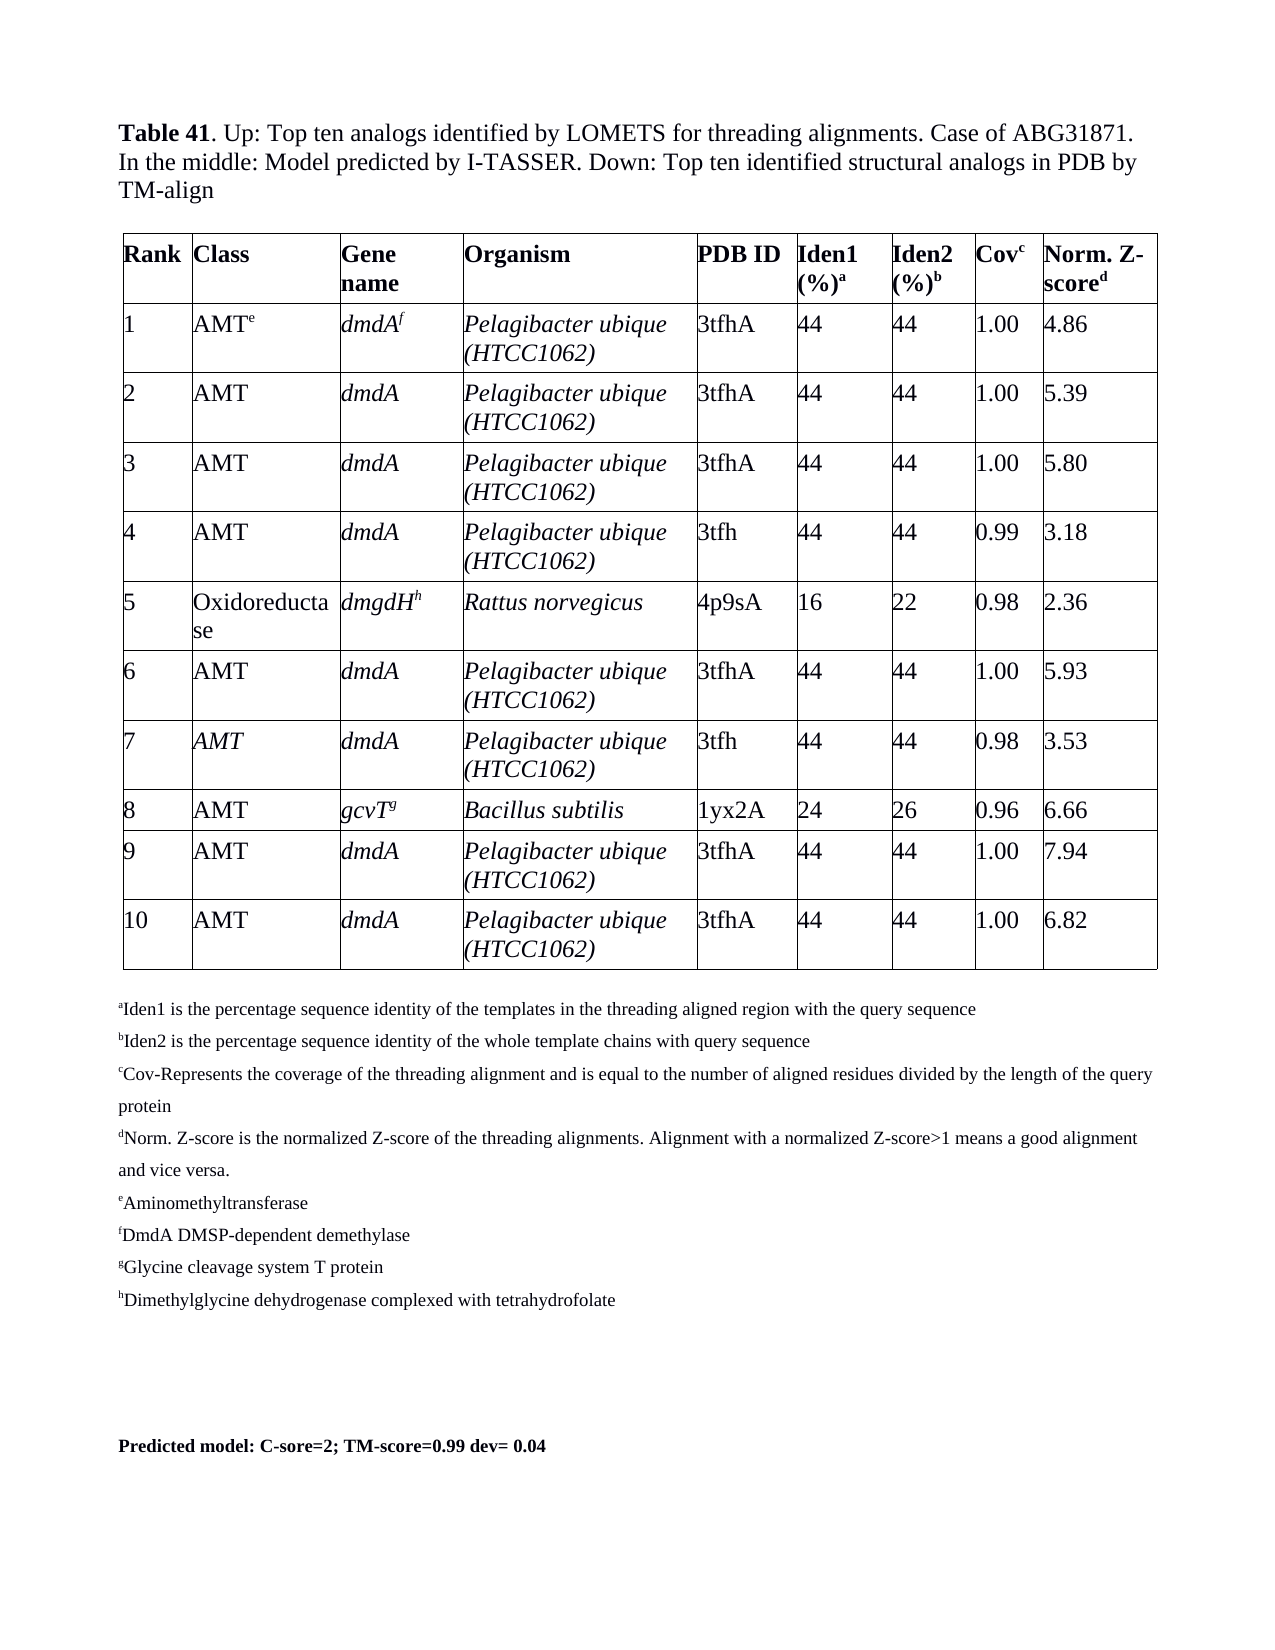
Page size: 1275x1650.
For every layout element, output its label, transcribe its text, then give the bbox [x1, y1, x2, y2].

table_cell dmdA [341, 373, 463, 442]
table_cell 5.39 [1044, 373, 1157, 442]
table_cell 3.53 [1044, 721, 1157, 789]
text gGlycine cleavage system T protein [118, 1256, 1157, 1278]
table_cell 6 [124, 651, 192, 719]
table_cell 5 [124, 582, 192, 650]
table_cell 1.00 [976, 304, 1043, 372]
table_cell 1.00 [976, 651, 1043, 719]
table_cell AMT [193, 651, 340, 719]
table_cell AMT [193, 373, 340, 442]
table_cell Pelagibacter ubique (HTCC1062) [464, 512, 697, 581]
table_cell 2 [124, 373, 192, 442]
table_cell dmdA [341, 831, 463, 899]
table_cell 44 [798, 443, 892, 511]
table_cell Pelagibacter ubique (HTCC1062) [464, 304, 697, 372]
table_cell 5.93 [1044, 651, 1157, 719]
table_cell 6.82 [1044, 900, 1157, 969]
text aIden1 is the percentage sequence identity of the templates in the threading aligned region with the query sequence [118, 998, 1157, 1019]
table_cell Oxidoreductase [193, 582, 340, 650]
table_cell 0.96 [976, 790, 1043, 830]
table_header Iden1 (%)a [798, 234, 892, 303]
table_cell 0.98 [976, 721, 1043, 789]
table_cell Pelagibacter ubique (HTCC1062) [464, 443, 697, 511]
table_cell AMT [193, 790, 340, 830]
table_cell 7.94 [1044, 831, 1157, 899]
table_cell 26 [893, 790, 975, 830]
table_cell AMTe [193, 304, 340, 372]
table_cell dmdA [341, 721, 463, 789]
table_cell AMT [193, 900, 340, 969]
table_cell dmdAf [341, 304, 463, 372]
table_cell 44 [798, 373, 892, 442]
table_cell 1 [124, 304, 192, 372]
table_cell 24 [798, 790, 892, 830]
table_cell AMT [193, 721, 340, 789]
table_cell 3tfhA [698, 443, 797, 511]
table_cell dmdA [341, 651, 463, 719]
table_cell 0.98 [976, 582, 1043, 650]
text cCov-Represents the coverage of the threading alignment and is equal to the number of aligned residues divided by the length of the query protein [118, 1062, 1157, 1116]
table_cell 5.80 [1044, 443, 1157, 511]
table_cell 10 [124, 900, 192, 969]
table_cell dmdA [341, 900, 463, 969]
table_cell Pelagibacter ubique (HTCC1062) [464, 651, 697, 719]
table_cell 44 [893, 831, 975, 899]
table_cell 0.99 [976, 512, 1043, 581]
table_cell 44 [893, 721, 975, 789]
table_cell 44 [893, 651, 975, 719]
text Predicted model: C-sore=2; TM-score=0.99 dev= 0.04 [118, 1435, 1157, 1457]
table_cell 8 [124, 790, 192, 830]
table_cell 6.66 [1044, 790, 1157, 830]
table_cell 3tfh [698, 721, 797, 789]
table_cell Pelagibacter ubique (HTCC1062) [464, 721, 697, 789]
table_cell 44 [798, 512, 892, 581]
table_cell dmdA [341, 443, 463, 511]
text eAminomethyltransferase [118, 1192, 1157, 1213]
table_cell 3tfh [698, 512, 797, 581]
table_cell 44 [798, 651, 892, 719]
table_cell 44 [798, 304, 892, 372]
table_cell 16 [798, 582, 892, 650]
text fDmdA DMSP-dependent demethylase [118, 1224, 1157, 1246]
table_cell 1.00 [976, 373, 1043, 442]
table_cell 44 [798, 721, 892, 789]
table_cell 4 [124, 512, 192, 581]
table_cell 1yx2A [698, 790, 797, 830]
table_cell 44 [893, 304, 975, 372]
table_header Covc [976, 234, 1043, 303]
table_cell dmgdHh [341, 582, 463, 650]
table_cell 4p9sA [698, 582, 797, 650]
table_cell 3tfhA [698, 831, 797, 899]
table_cell 3 [124, 443, 192, 511]
table_cell Pelagibacter ubique (HTCC1062) [464, 373, 697, 442]
table_header Organism [464, 234, 697, 303]
text hDimethylglycine dehydrogenase complexed with tetrahydrofolate [118, 1288, 1157, 1310]
table_cell Pelagibacter ubique (HTCC1062) [464, 900, 697, 969]
table_header PDB ID [698, 234, 797, 303]
table_cell gcvTg [341, 790, 463, 830]
table_cell AMT [193, 443, 340, 511]
table_cell 2.36 [1044, 582, 1157, 650]
table_cell 44 [893, 443, 975, 511]
table_cell 44 [798, 831, 892, 899]
table_header Norm. Z-scored [1044, 234, 1157, 303]
text bIden2 is the percentage sequence identity of the whole template chains with query sequence [118, 1030, 1157, 1052]
table_cell Pelagibacter ubique (HTCC1062) [464, 831, 697, 899]
table_cell Rattus norvegicus [464, 582, 697, 650]
table_cell 22 [893, 582, 975, 650]
table_cell 4.86 [1044, 304, 1157, 372]
table_cell 44 [893, 373, 975, 442]
table_cell 44 [893, 512, 975, 581]
table_cell 3tfhA [698, 373, 797, 442]
table_header Class [193, 234, 340, 303]
table_cell dmdA [341, 512, 463, 581]
table_header Rank [124, 234, 192, 303]
table_cell 3tfhA [698, 900, 797, 969]
table_cell 1.00 [976, 900, 1043, 969]
table_cell 1.00 [976, 831, 1043, 899]
table_cell 44 [798, 900, 892, 969]
table_cell Bacillus subtilis [464, 790, 697, 830]
table_cell AMT [193, 831, 340, 899]
table_cell 1.00 [976, 443, 1043, 511]
table_cell 3.18 [1044, 512, 1157, 581]
table_header Gene name [341, 234, 463, 303]
table_cell 9 [124, 831, 192, 899]
table_cell 7 [124, 721, 192, 789]
text Table 41. Up: Top ten analogs identified by LOMETS for threading alignments. Case of ABG31871. In the middle: Model predicted by I-TASSER. Down: Top ten identified structural analogs in PDB by TM-align [118, 118, 1157, 204]
table_cell 3tfhA [698, 304, 797, 372]
table_cell 44 [893, 900, 975, 969]
table_cell 3tfhA [698, 651, 797, 719]
text dNorm. Z-score is the normalized Z-score of the threading alignments. Alignment with a normalized Z-score>1 means a good alignment and vice versa. [118, 1127, 1157, 1181]
table_cell AMT [193, 512, 340, 581]
table_header Iden2 (%)b [893, 234, 975, 303]
